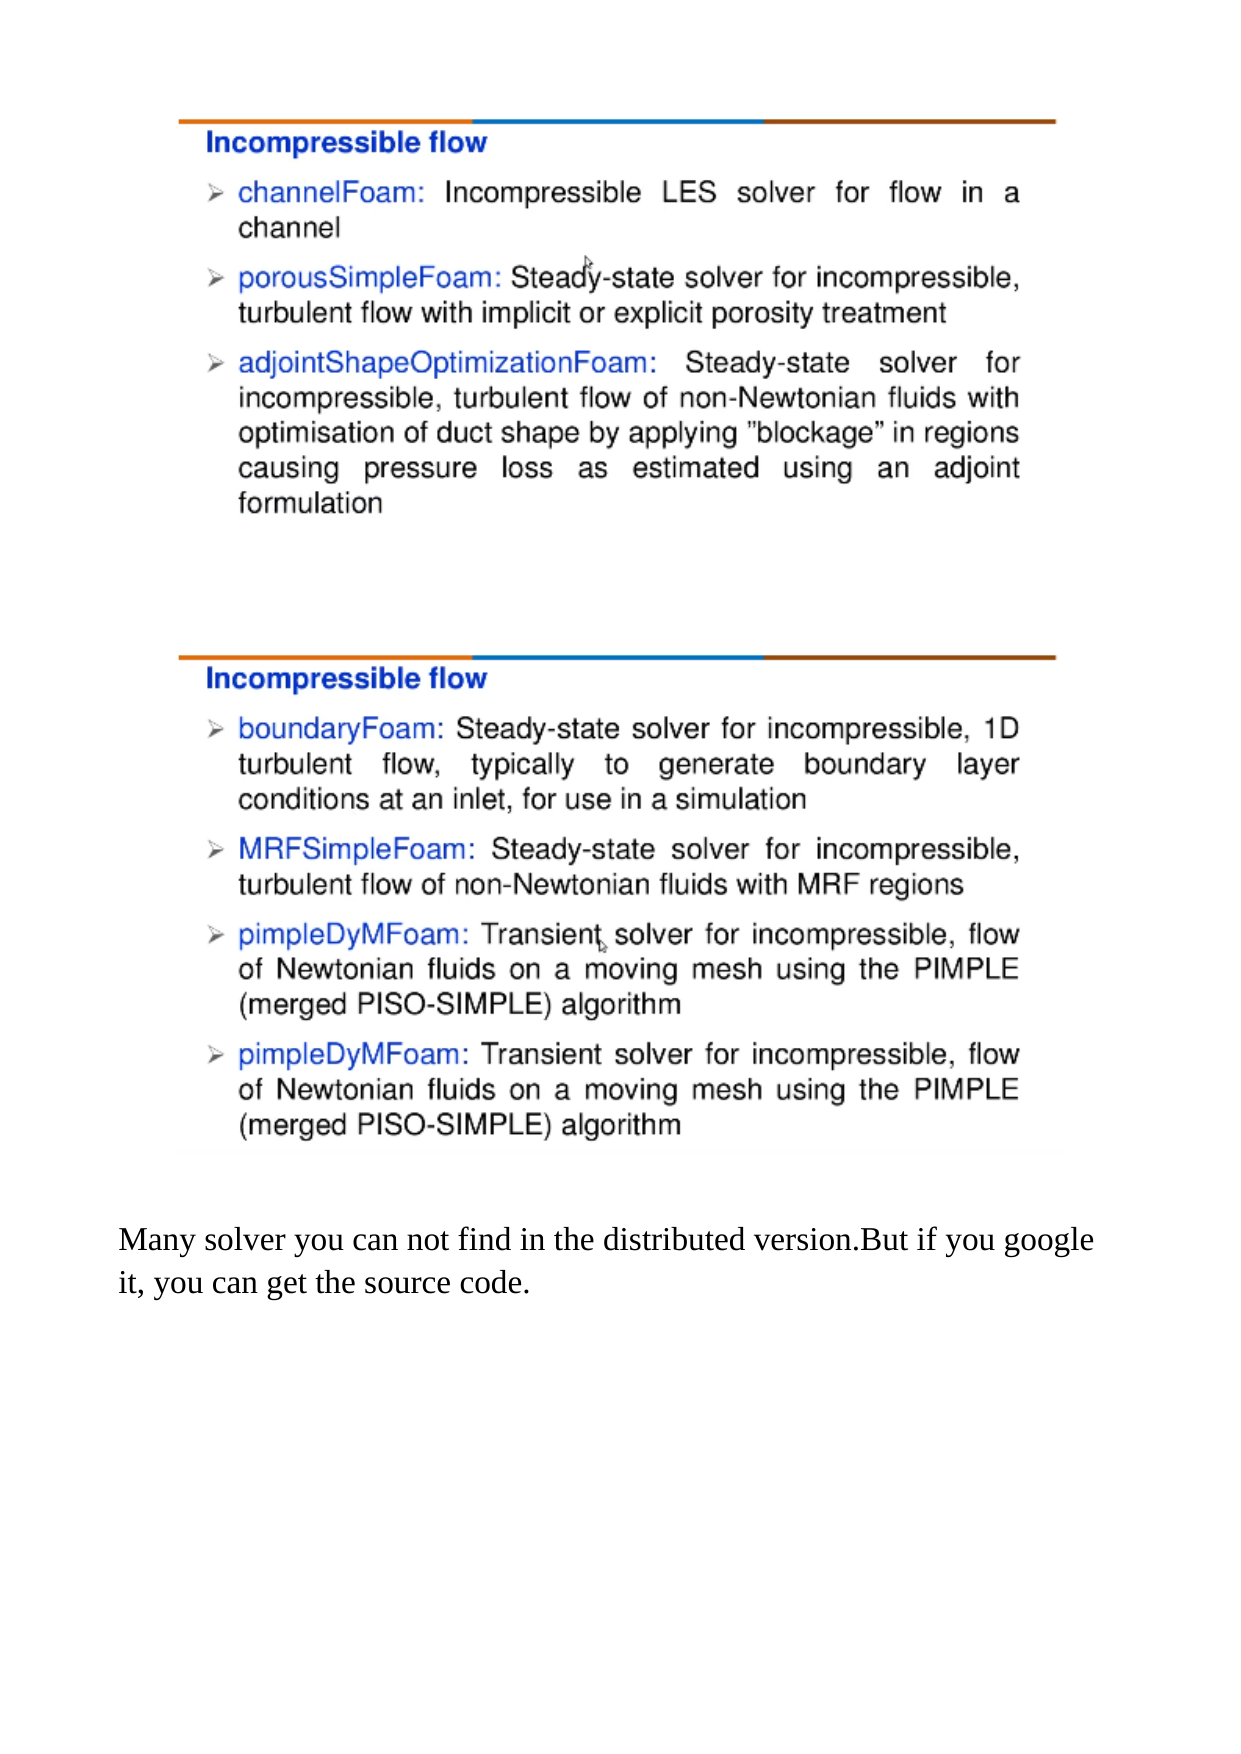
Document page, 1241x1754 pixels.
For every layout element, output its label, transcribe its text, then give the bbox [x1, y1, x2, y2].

picture [178, 654, 1062, 1155]
picture [178, 118, 1062, 590]
text Many solver you can not find in the distributed version.But if you google it, you can get the source code. [118, 1219, 1122, 1301]
